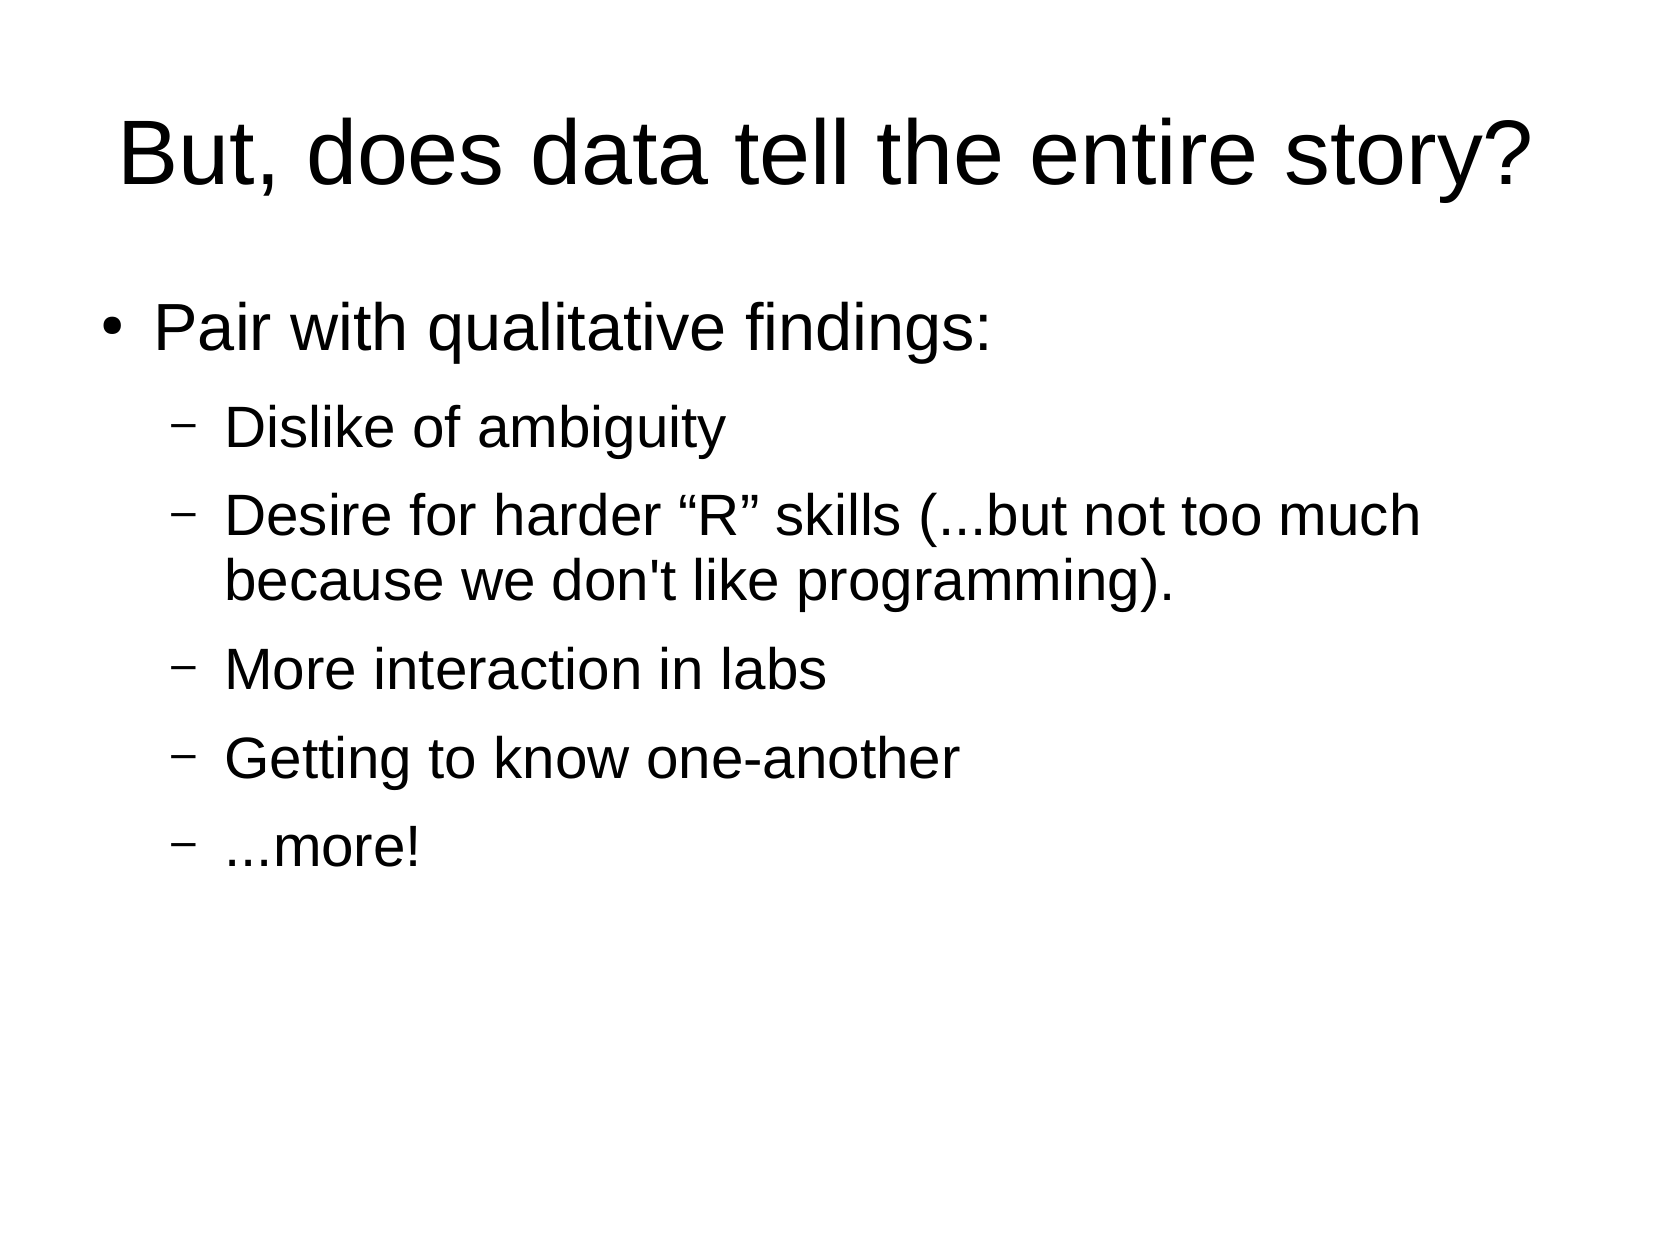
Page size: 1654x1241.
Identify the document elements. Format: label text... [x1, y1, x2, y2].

list Pair with qualitative findings: Dislike of ambiguity Desire for harder “R” skills (...but not too much because we don't like programming). More interaction in labs Getting to know one-another ...more! [82, 290, 1571, 1010]
title But, does data tell the entire story? [82, 49, 1571, 257]
